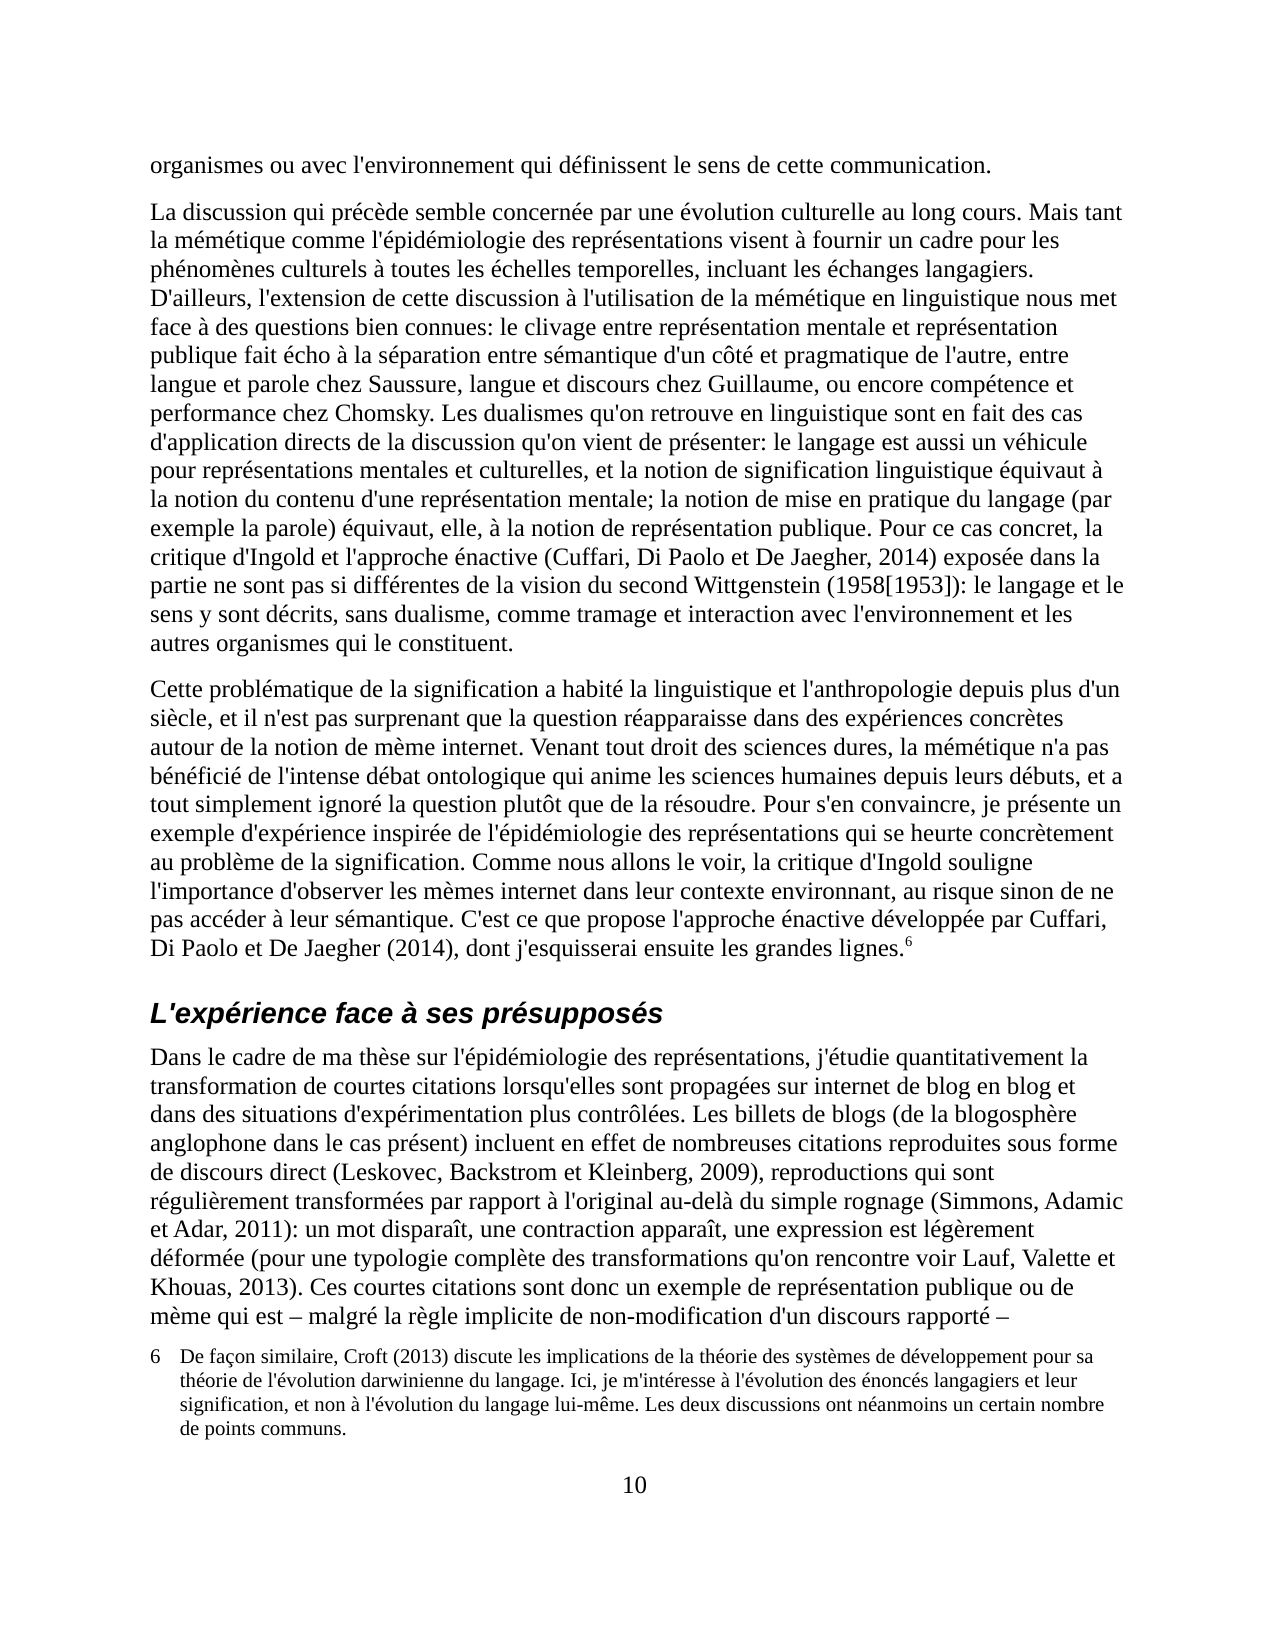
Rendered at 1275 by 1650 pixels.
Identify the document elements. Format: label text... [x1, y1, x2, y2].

subtitle L'expérience face à ses présupposés [150, 996, 1125, 1029]
text La discussion qui précède semble concernée par une évolution culturelle au long cours. Mais tant la mémétique comme l'épidémiologie des représentations visent à fournir un cadre pour les phénomènes culturels à toutes les échelles temporelles, incluant les échanges langagiers. D'ailleurs, l'extension de cette discussion à l'utilisation de la mémétique en linguistique nous met face à des questions bien connues: le clivage entre représentation mentale et représentation publique fait écho à la séparation entre sémantique d'un côté et pragmatique de l'autre, entre langue et parole chez Saussure, langue et discours chez Guillaume, ou encore compétence et performance chez Chomsky. Les dualismes qu'on retrouve en linguistique sont en fait des cas d'application directs de la discussion qu'on vient de présenter: le langage est aussi un véhicule pour représentations mentales et culturelles, et la notion de signification linguistique équivaut à la notion du contenu d'une représentation mentale; la notion de mise en pratique du langage (par exemple la parole) équivaut, elle, à la notion de représentation publique. Pour ce cas concret, la critique d'Ingold et l'approche énactive (Cuffari, Di Paolo et De Jaegher, 2014) exposée dans la partie ne sont pas si différentes de la vision du second Wittgenstein (1958[1953]): le langage et le sens y sont décrits, sans dualisme, comme tramage et interaction avec l'environnement et les autres organismes qui le constituent. [150, 197, 1125, 657]
text Dans le cadre de ma thèse sur l'épidémiologie des représentations, j'étudie quantitativement la transformation de courtes citations lorsqu'elles sont propagées sur internet de blog en blog et dans des situations d'expérimentation plus contrôlées. Les billets de blogs (de la blogosphère anglophone dans le cas présent) incluent en effet de nombreuses citations reproduites sous forme de discours direct (Leskovec, Backstrom et Kleinberg, 2009), reproductions qui sont régulièrement transformées par rapport à l'original au-delà du simple rognage (Simmons, Adamic et Adar, 2011): un mot disparaît, une contraction apparaît, une expression est légèrement déformée (pour une typologie complète des transformations qu'on rencontre voir Lauf, Valette et Khouas, 2013). Ces courtes citations sont donc un exemple de représentation publique ou de mème qui est – malgré la règle implicite de non-modification d'un discours rapporté – [150, 1042, 1125, 1329]
text organismes ou avec l'environnement qui définissent le sens de cette communication. [150, 150, 1125, 179]
text De façon similaire, Croft (2013) discute les implications de la théorie des systèmes de développement pour sa théorie de l'évolution darwinienne du langage. Ici, je m'intéresse à l'évolution des énoncés langagiers et leur signification, et non à l'évolution du langage lui-même. Les deux discussions ont néanmoins un certain nombre de points communs. [150, 1344, 1125, 1440]
text Cette problématique de la signification a habité la linguistique et l'anthropologie depuis plus d'un siècle, et il n'est pas surprenant que la question réapparaisse dans des expériences concrètes autour de la notion de mème internet. Venant tout droit des sciences dures, la mémétique n'a pas bénéficié de l'intense débat ontologique qui anime les sciences humaines depuis leurs débuts, et a tout simplement ignoré la question plutôt que de la résoudre. Pour s'en convaincre, je présente un exemple d'expérience inspirée de l'épidémiologie des représentations qui se heurte concrètement au problème de la signification. Comme nous allons le voir, la critique d'Ingold souligne l'importance d'observer les mèmes internet dans leur contexte environnant, au risque sinon de ne pas accéder à leur sémantique. C'est ce que propose l'approche énactive développée par Cuffari, Di Paolo et De Jaegher (2014), dont j'esquisserai ensuite les grandes lignes. [150, 674, 1125, 962]
